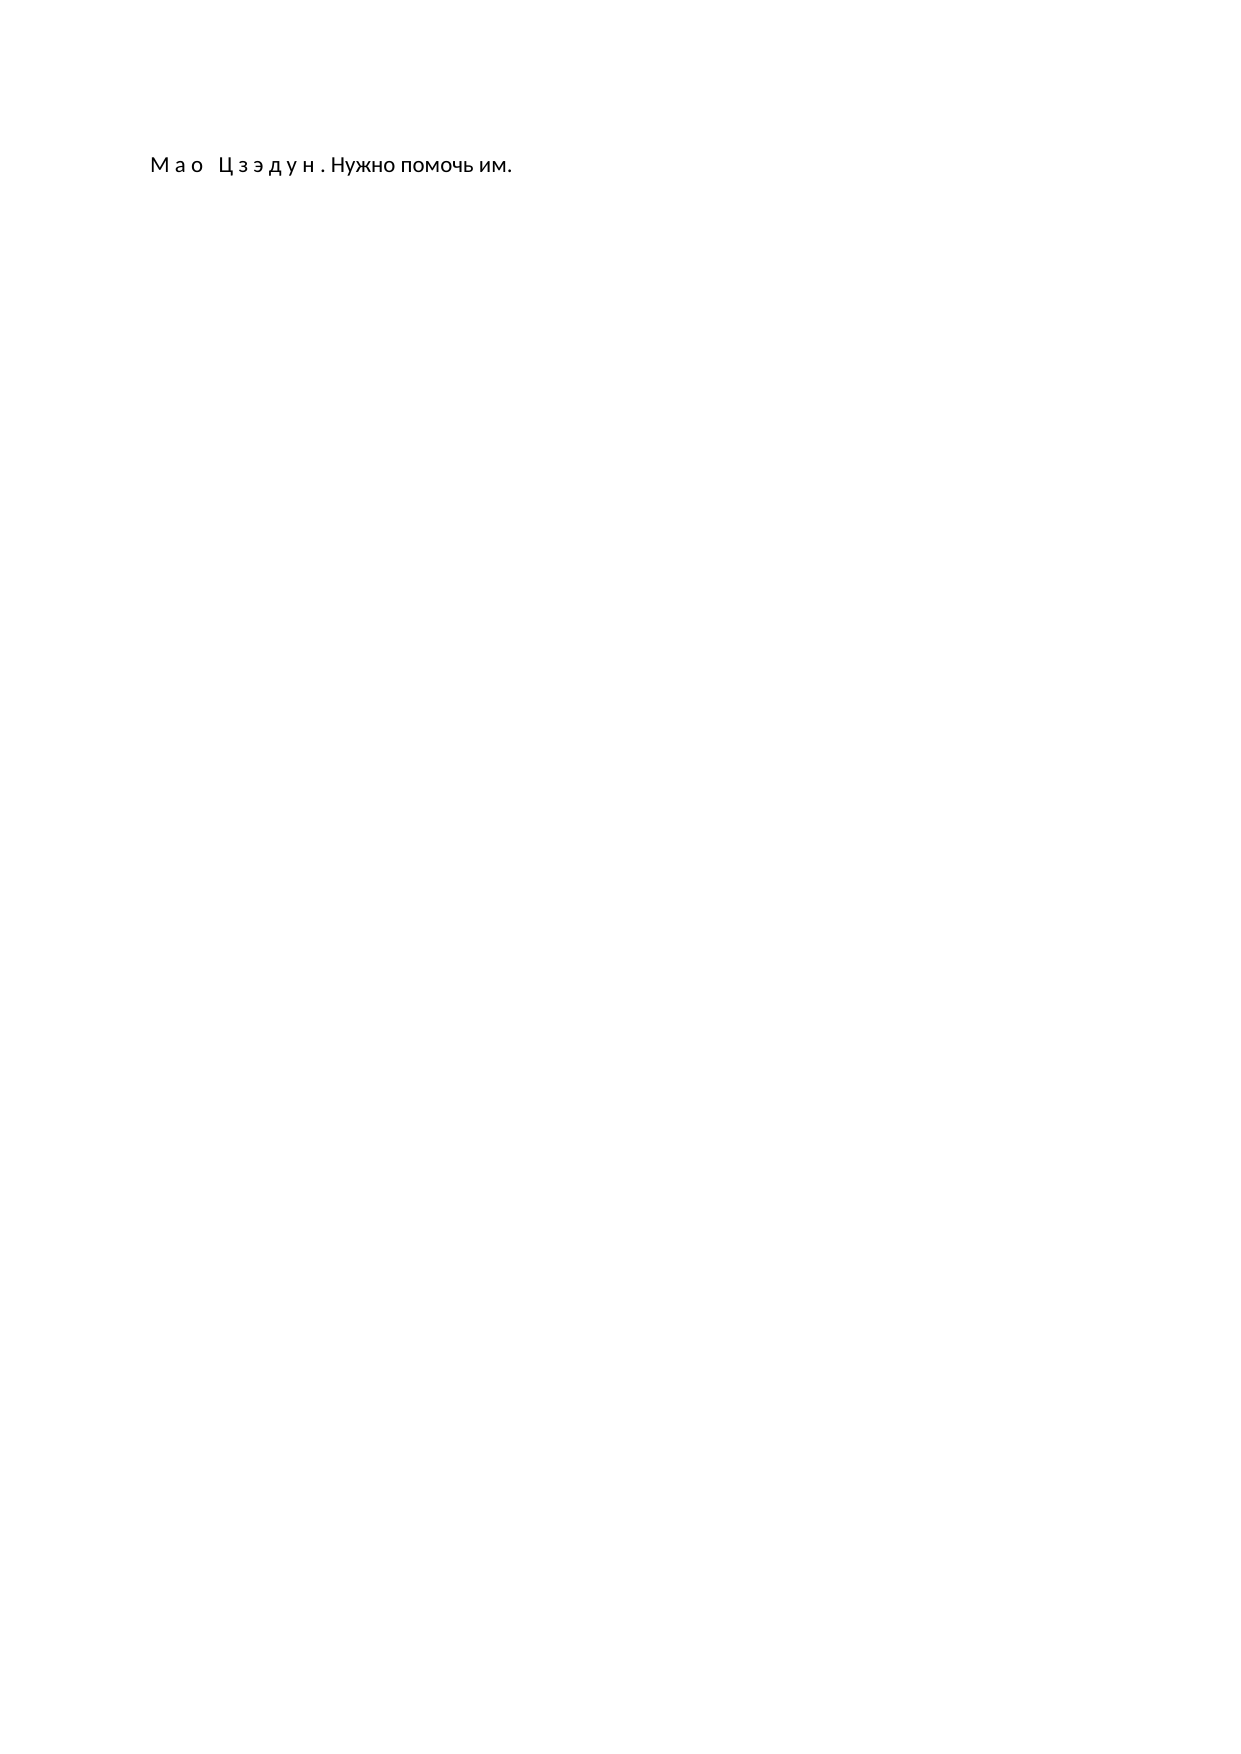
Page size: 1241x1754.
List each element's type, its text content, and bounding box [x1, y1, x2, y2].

text Мао Цзэдун. Нужно помочь им. [150, 150, 1091, 178]
